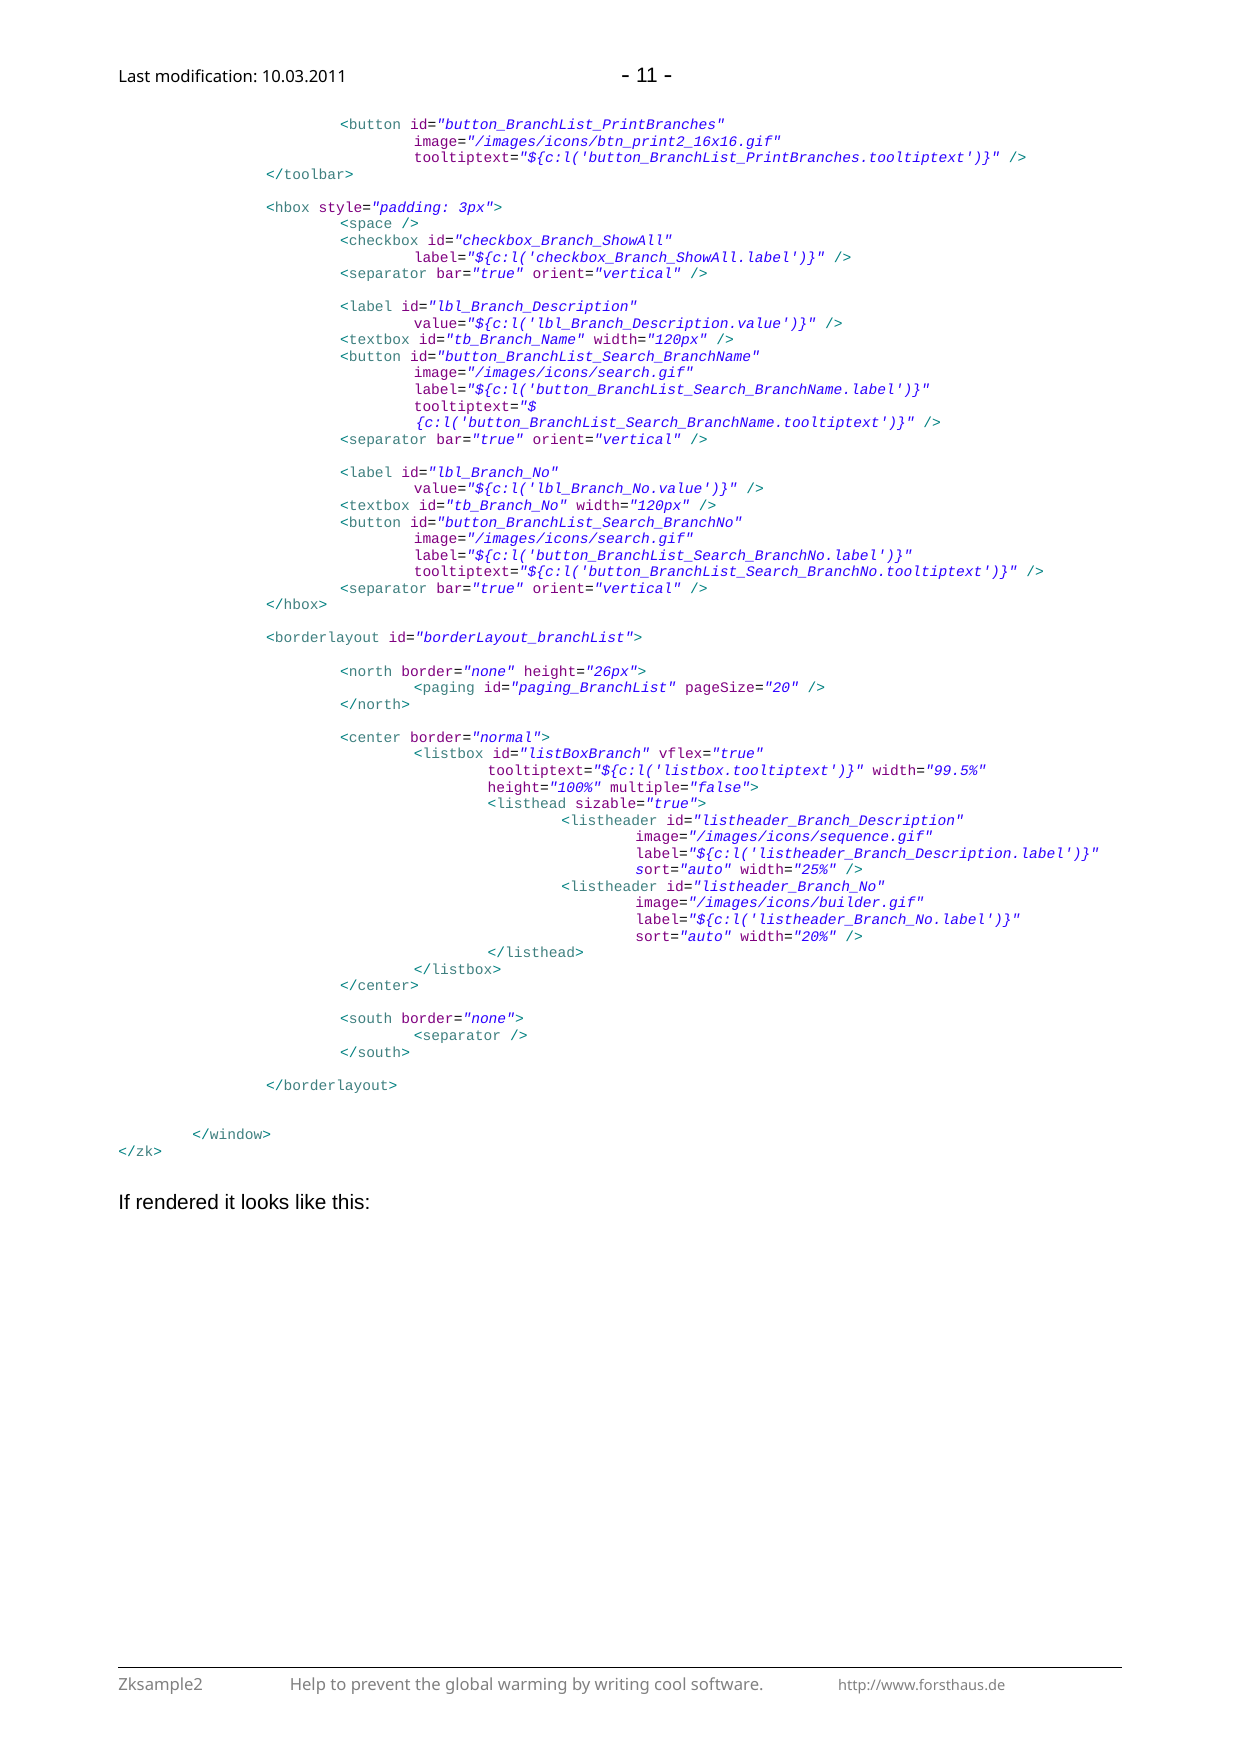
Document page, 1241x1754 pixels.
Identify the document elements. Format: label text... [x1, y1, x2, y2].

text sort="auto" width="25%" /> [118, 863, 1122, 879]
text </hbox> [118, 598, 1122, 614]
text tooltiptext="${c:l('button_BranchList_Search_BranchNo.tooltiptext')}" /> [118, 564, 1122, 581]
text <textbox id="tb_Branch_Name" width="120px" /> [118, 333, 1122, 349]
text </zk> [118, 1144, 1122, 1161]
text <center border="normal"> [118, 730, 1122, 747]
text value="${c:l('lbl_Branch_Description.value')}" /> [118, 316, 1122, 333]
text tooltiptext="$ [118, 399, 1122, 415]
text image="/images/icons/search.gif" [118, 531, 1122, 548]
text <checkbox id="checkbox_Branch_ShowAll" [118, 233, 1122, 250]
text </south> [118, 1045, 1122, 1061]
text label="${c:l('button_BranchList_Search_BranchName.label')}" [118, 382, 1122, 399]
text <button id="button_BranchList_PrintBranches" [118, 117, 1122, 134]
text If rendered it looks like this: [118, 1190, 1122, 1214]
text <separator bar="true" orient="vertical" /> [118, 581, 1122, 598]
text <separator bar="true" orient="vertical" /> [118, 266, 1122, 283]
text sort="auto" width="20%" /> [118, 929, 1122, 945]
text tooltiptext="${c:l('listbox.tooltiptext')}" width="99.5%" [118, 763, 1122, 780]
text <borderlayout id="borderLayout_branchList"> [118, 631, 1122, 647]
text <south border="none"> [118, 1012, 1122, 1028]
text </center> [118, 978, 1122, 995]
text image="/images/icons/builder.gif" [118, 896, 1122, 912]
text <label id="lbl_Branch_Description" [118, 299, 1122, 316]
text label="${c:l('listheader_Branch_No.label')}" [118, 912, 1122, 929]
text <north border="none" height="26px"> [118, 664, 1122, 680]
text </listbox> [118, 962, 1122, 978]
text <label id="lbl_Branch_No" [118, 465, 1122, 482]
text label="${c:l('checkbox_Branch_ShowAll.label')}" /> [118, 250, 1122, 266]
text <button id="button_BranchList_Search_BranchNo" [118, 515, 1122, 531]
text label="${c:l('listheader_Branch_Description.label')}" [118, 846, 1122, 863]
text </window> [118, 1128, 1122, 1144]
text </toolbar> [118, 167, 1122, 183]
text <button id="button_BranchList_Search_BranchName" [118, 349, 1122, 366]
text <paging id="paging_BranchList" pageSize="20" /> [118, 680, 1122, 697]
text image="/images/icons/sequence.gif" [118, 829, 1122, 846]
text <listbox id="listBoxBranch" vflex="true" [118, 747, 1122, 763]
text <textbox id="tb_Branch_No" width="120px" /> [118, 498, 1122, 515]
text <listheader id="listheader_Branch_No" [118, 879, 1122, 896]
text </listhead> [118, 945, 1122, 962]
text </north> [118, 697, 1122, 713]
text {c:l('button_BranchList_Search_BranchName.tooltiptext')}" /> [118, 415, 1122, 432]
text <listheader id="listheader_Branch_Description" [118, 813, 1122, 829]
text <separator bar="true" orient="vertical" /> [118, 432, 1122, 448]
text image="/images/icons/btn_print2_16x16.gif" [118, 134, 1122, 150]
text image="/images/icons/search.gif" [118, 366, 1122, 382]
text <space /> [118, 217, 1122, 233]
text label="${c:l('button_BranchList_Search_BranchNo.label')}" [118, 548, 1122, 564]
text <hbox style="padding: 3px"> [118, 200, 1122, 217]
text <separator /> [118, 1028, 1122, 1045]
text value="${c:l('lbl_Branch_No.value')}" /> [118, 482, 1122, 498]
text <listhead sizable="true"> [118, 796, 1122, 813]
text height="100%" multiple="false"> [118, 780, 1122, 796]
text </borderlayout> [118, 1078, 1122, 1094]
text tooltiptext="${c:l('button_BranchList_PrintBranches.tooltiptext')}" /> [118, 150, 1122, 167]
